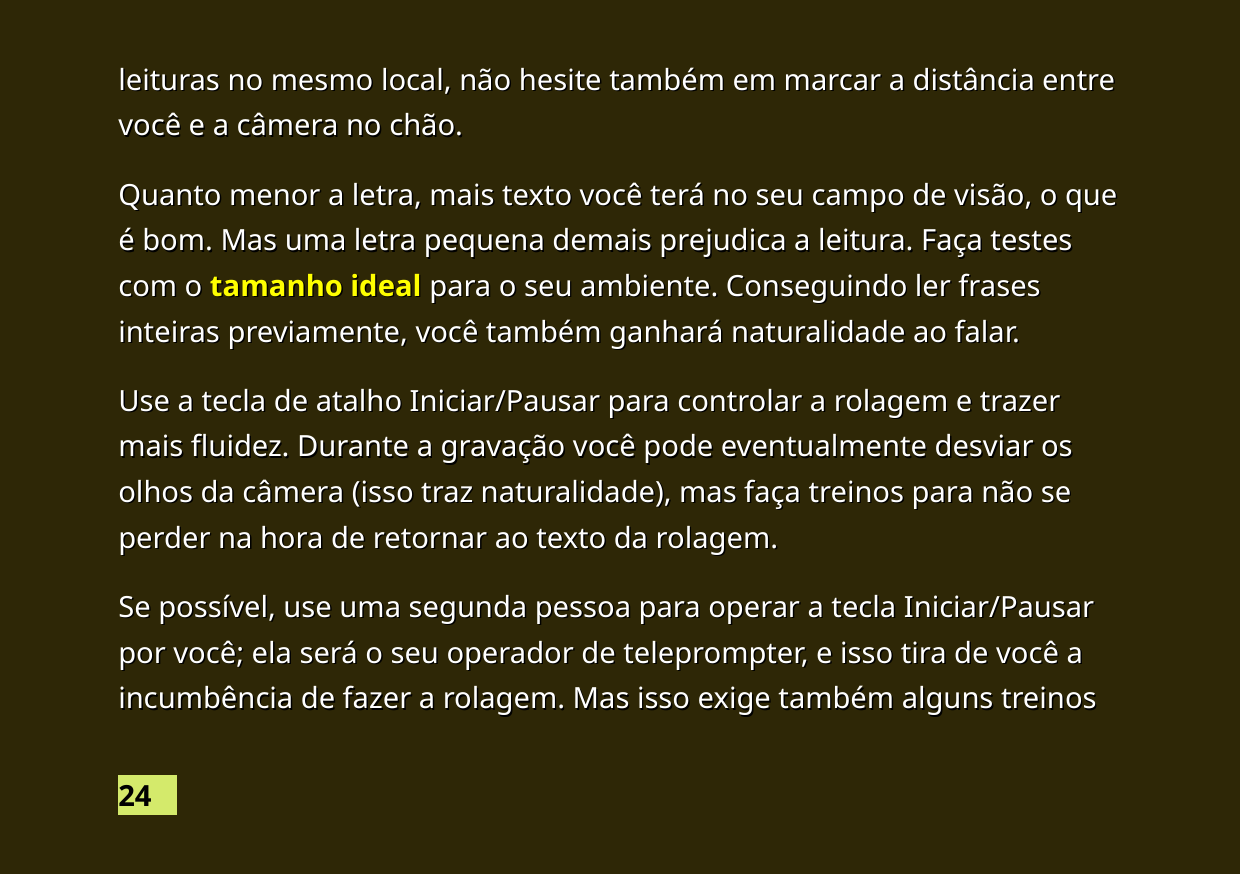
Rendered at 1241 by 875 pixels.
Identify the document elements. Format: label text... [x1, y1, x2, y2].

text Quanto menor a letra, mais texto você terá no seu campo de visão, o que é bom. Mas uma letra pequena demais prejudica a leitura. Faça testes com o tamanho ideal para o seu ambiente. Conseguindo ler frases inteiras previamente, você também ganhará naturalidade ao falar. [118, 174, 1122, 351]
text leituras no mesmo local, não hesite também em marcar a distância entre você e a câmera no chão. [118, 59, 1122, 144]
text Se possível, use uma segunda pessoa para operar a tecla Iniciar/Pausar por você; ela será o seu operador de teleprompter, e isso tira de você a incumbência de fazer a rolagem. Mas isso exige também alguns treinos [118, 586, 1122, 717]
text Use a tecla de atalho Iniciar/Pausar para controlar a rolagem e trazer mais fluidez. Durante a gravação você pode eventualmente desviar os olhos da câmera (isso traz naturalidade), mas faça treinos para não se perder na hora de retornar ao texto da rolagem. [118, 380, 1122, 557]
